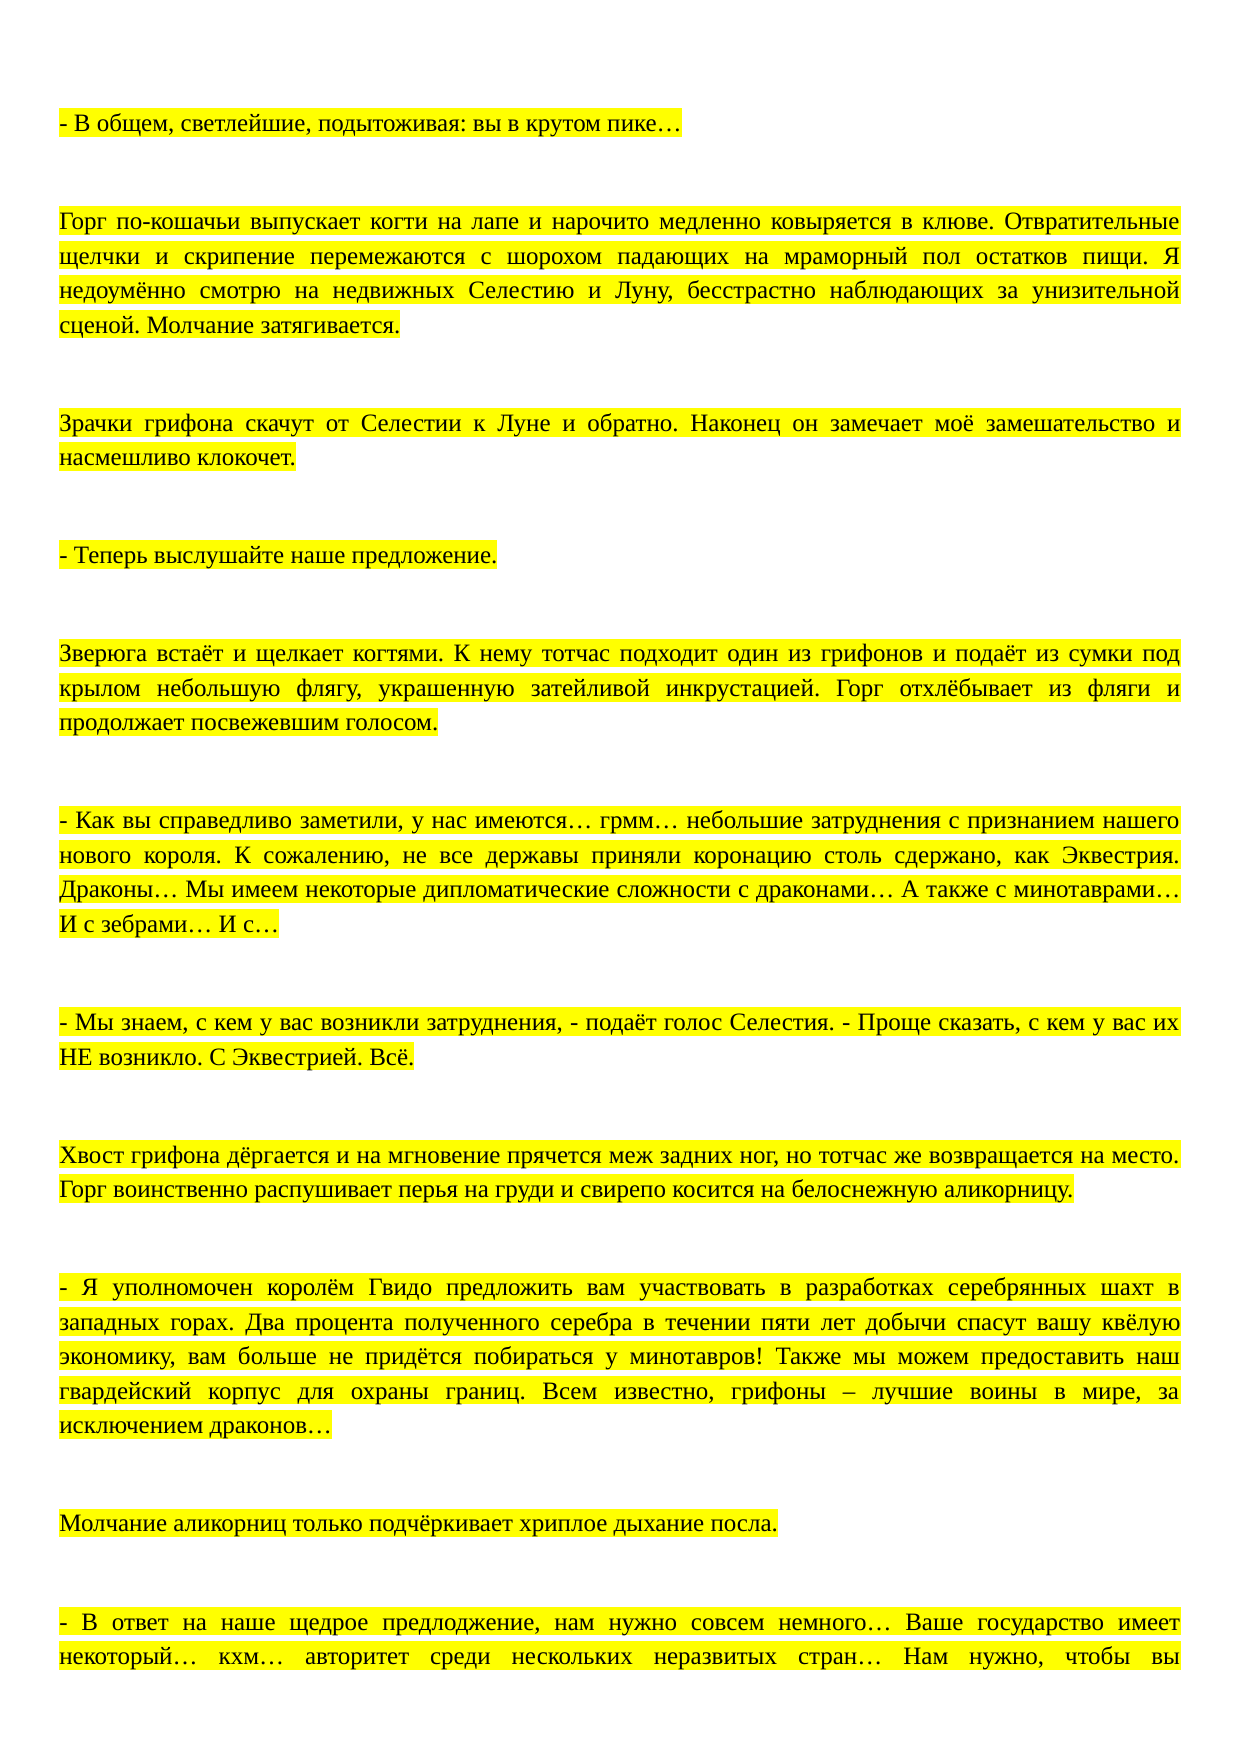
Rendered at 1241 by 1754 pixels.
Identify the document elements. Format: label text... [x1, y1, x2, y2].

text Горг по-кошачьи выпускает когти на лапе и нарочито медленно ковыряется в клюве. Отвратительные щелчки и скрипение перемежаются с шорохом падающих на мраморный пол остатков пищи. Я недоумённо смотрю на недвижных Селестию и Луну, бесстрастно наблюдающих за унизительной сценой. Молчание затягивается. [59, 206, 1181, 338]
text Хвост грифона дёргается и на мгновение прячется меж задних ног, но тотчас же возвращается на место. Горг воинственно распушивает перья на груди и свирепо косится на белоснежную аликорницу. [59, 1140, 1181, 1203]
text - Мы знаем, с кем у вас возникли затруднения, - подаёт голос Селестия. - Проще сказать, с кем у вас их НЕ возникло. С Эквестрией. Всё. [59, 1007, 1181, 1070]
text Зверюга встаёт и щелкает когтями. К нему тотчас подходит один из грифонов и подаёт из сумки под крылом небольшую флягу, украшенную затейливой инкрустацией. Горг отхлёбывает из фляги и продолжает посвежевшим голосом. [59, 638, 1181, 736]
text - В общем, светлейшие, подытоживая: вы в крутом пике… [59, 108, 1181, 137]
text - Как вы справедливо заметили, у нас имеются… грмм… небольшие затруднения с признанием нашего нового короля. К сожалению, не все державы приняли коронацию столь сдержано, как Эквестрия. Драконы… Мы имеем некоторые дипломатические сложности с драконами… А также с минотаврами… И с зебрами… И с… [59, 806, 1181, 938]
text - Я уполномочен королём Гвидо предложить вам участвовать в разработках серебрянных шахт в западных горах. Два процента полученного серебра в течении пяти лет добычи спасут вашу квёлую экономику, вам больше не придётся побираться у минотавров! Также мы можем предоставить наш гвардейский корпус для охраны границ. Всем известно, грифоны – лучшие воины в мире, за исключением драконов… [59, 1272, 1181, 1439]
text - Теперь выслушайте наше предложение. [59, 540, 1181, 569]
text - В ответ на наше щедрое предлоджение, нам нужно совсем немного… Ваше государство имеет некоторый… кхм… авторитет среди нескольких неразвитых стран… Нам нужно, чтобы вы [59, 1607, 1181, 1670]
text Молчание аликорниц только подчёркивает хриплое дыхание посла. [59, 1508, 1181, 1537]
text Зрачки грифона скачут от Селестии к Луне и обратно. Наконец он замечает моё замешательство и насмешливо клокочет. [59, 408, 1181, 471]
